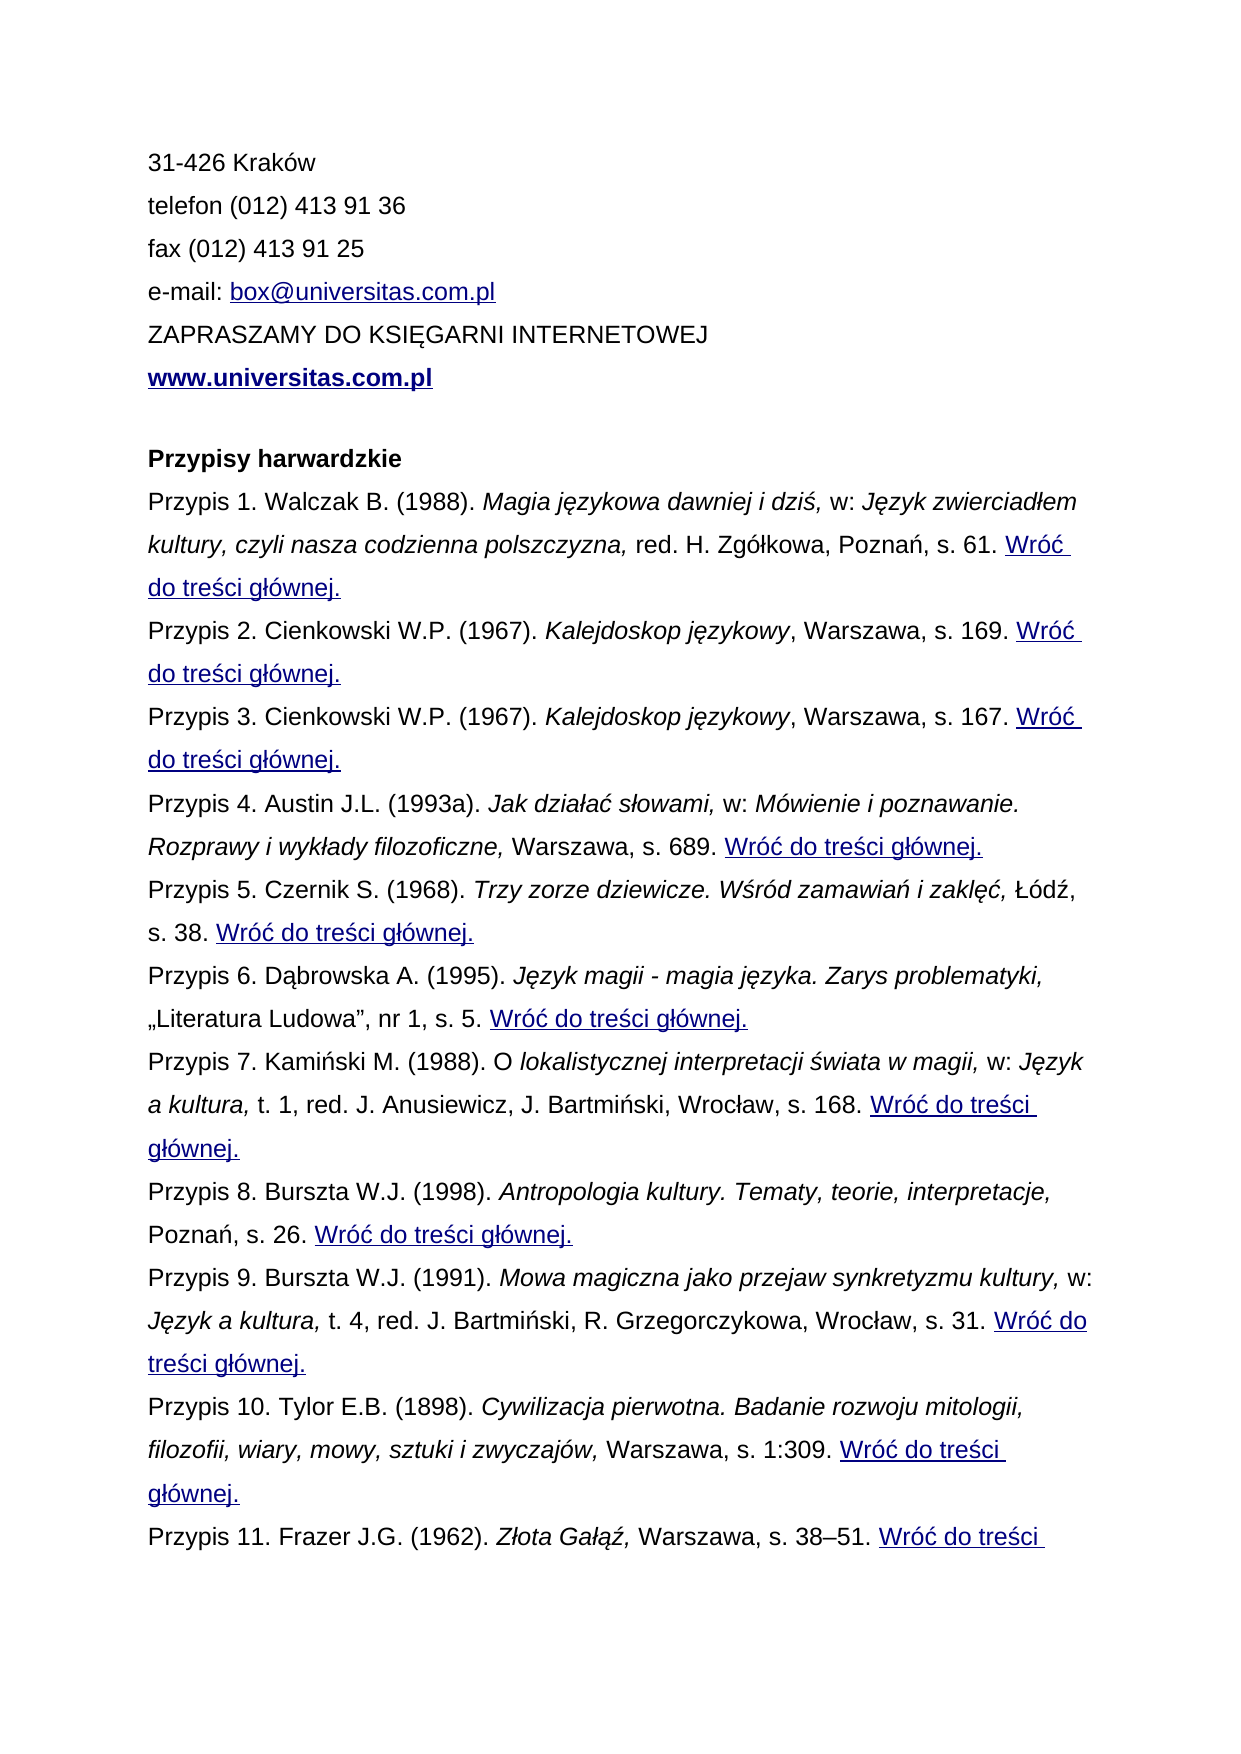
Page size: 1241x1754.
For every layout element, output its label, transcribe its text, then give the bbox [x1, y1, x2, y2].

text Przypis 9. Burszta W.J. (1991). Mowa magiczna jako przejaw synkretyzmu kultury, w: Język a kultura, t. 4, red. J. Bartmiński, R. Grzegorczykowa, Wrocław, s. 31. Wróć do treści głównej. [148, 1263, 1093, 1378]
subtitle Przypisy harwardzkie [148, 443, 1093, 472]
text Przypis 10. Tylor E.B. (1898). Cywilizacja pierwotna. Badanie rozwoju mitologii, filozofii, wiary, mowy, sztuki i zwyczajów, Warszawa, s. 1:309. Wróć do treści głównej. [148, 1392, 1093, 1507]
text Przypis 4. Austin J.L. (1993a). Jak działać słowami, w: Mówienie i poznawanie. Rozprawy i wykłady filozoficzne, Warszawa, s. 689. Wróć do treści głównej. [148, 788, 1093, 860]
text fax (012) 413 91 25 [148, 234, 1093, 263]
text Przypis 6. Dąbrowska A. (1995). Język magii - magia języka. Zarys problematyki, „Literatura Ludowa”, nr 1, s. 5. Wróć do treści głównej. [148, 961, 1093, 1033]
text Przypis 5. Czernik S. (1968). Trzy zorze dziewicze. Wśród zamawiań i zaklęć, Łódź, s. 38. Wróć do treści głównej. [148, 875, 1093, 947]
text Przypis 2. Cienkowski W.P. (1967). Kalejdoskop językowy, Warszawa, s. 169. Wróć do treści głównej. [148, 616, 1093, 688]
text telefon (012) 413 91 36 [148, 191, 1093, 219]
text Przypis 3. Cienkowski W.P. (1967). Kalejdoskop językowy, Warszawa, s. 167. Wróć do treści głównej. [148, 702, 1093, 774]
text Przypis 8. Burszta W.J. (1998). Antropologia kultury. Tematy, teorie, interpretacje, Poznań, s. 26. Wróć do treści głównej. [148, 1177, 1093, 1248]
text Przypis 7. Kamiński M. (1988). O lokalistycznej interpretacji świata w magii, w: Język a kultura, t. 1, red. J. Anusiewicz, J. Bartmiński, Wrocław, s. 168. Wróć do treści głównej. [148, 1047, 1093, 1162]
text ZAPRASZAMY DO KSIĘGARNI INTERNETOWEJ [148, 320, 1093, 349]
text 31-426 Kraków [148, 148, 1093, 176]
text Przypis 1. Walczak B. (1988). Magia językowa dawniej i dziś, w: Język zwierciadłem kultury, czyli nasza codzienna polszczyzna, red. H. Zgółkowa, Poznań, s. 61. Wróć do treści głównej. [148, 487, 1093, 602]
text Przypis 11. Frazer J.G. (1962). Złota Gałąź, Warszawa, s. 38–51. Wróć do treści [148, 1522, 1093, 1550]
text www.universitas.com.pl [148, 363, 1093, 392]
text e-mail: box@universitas.com.pl [148, 277, 1093, 306]
